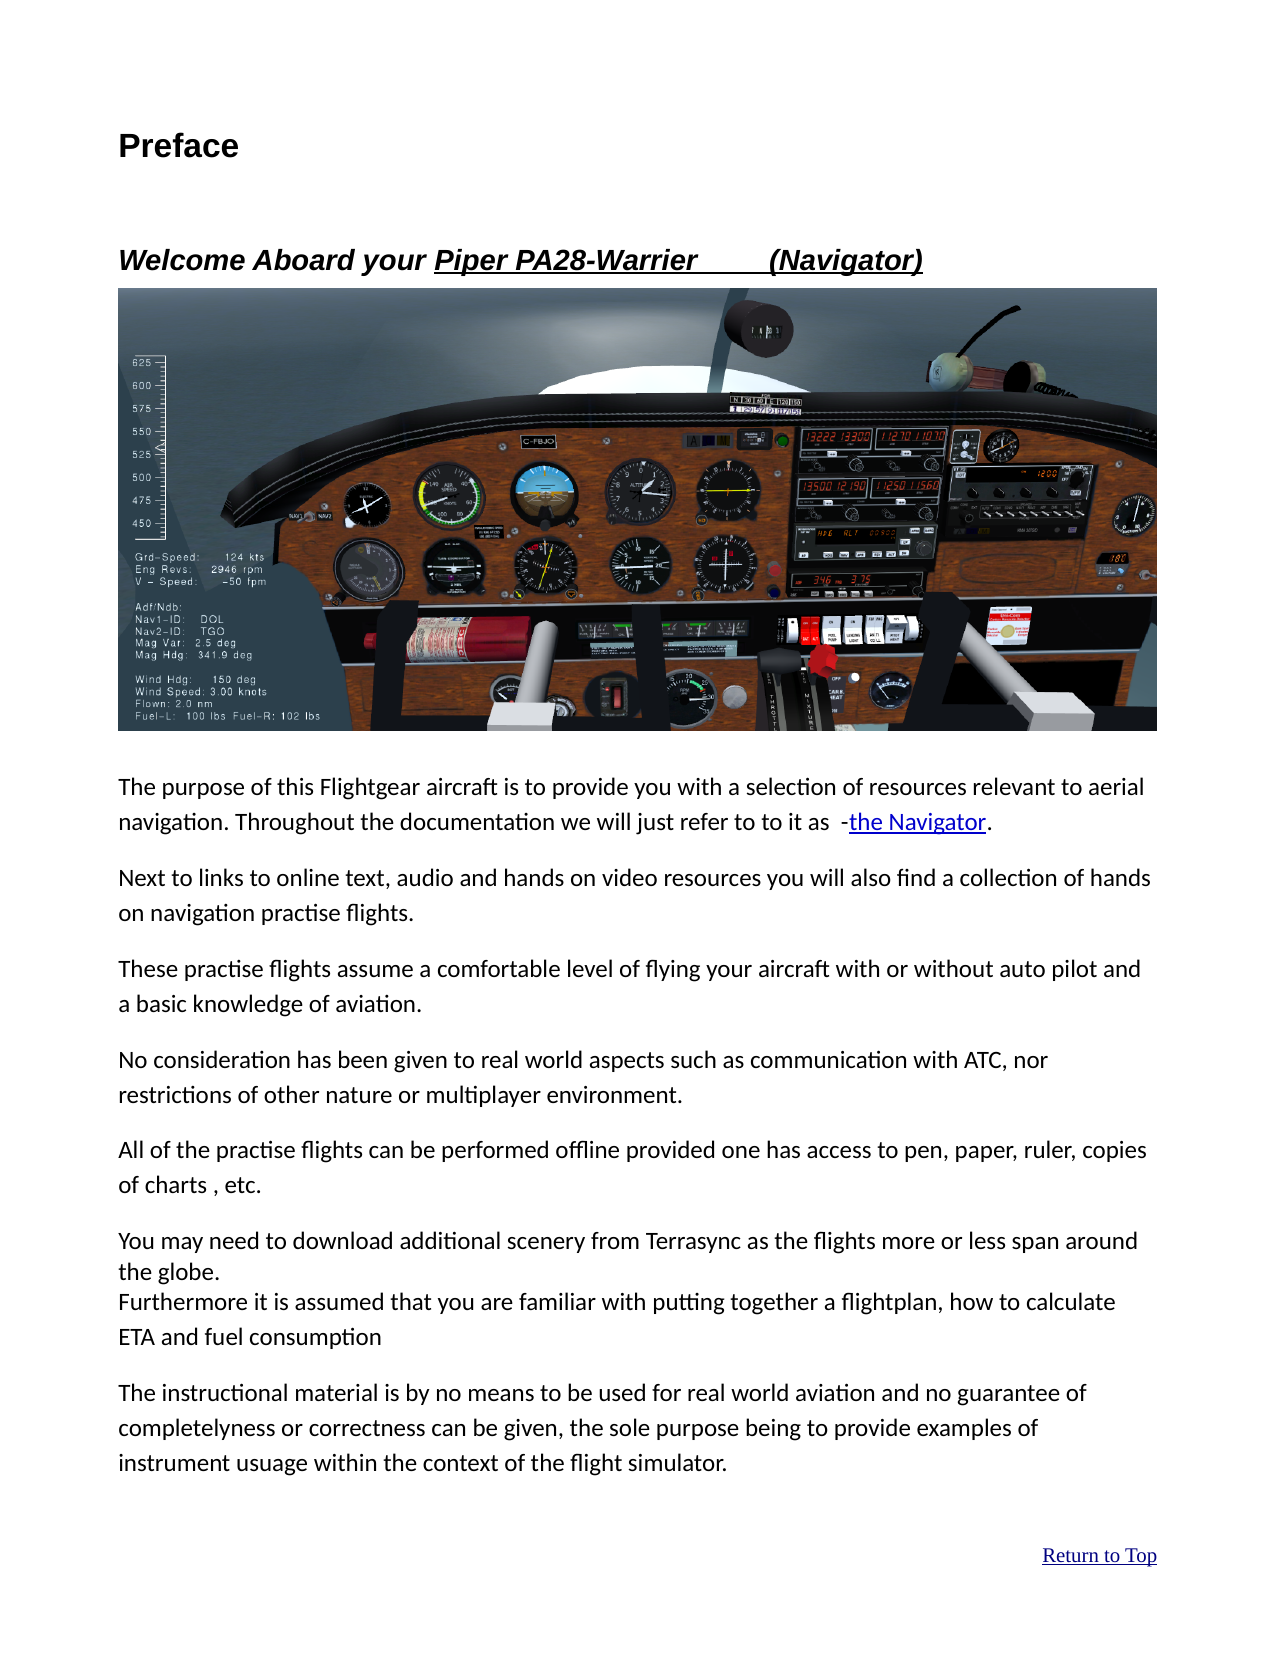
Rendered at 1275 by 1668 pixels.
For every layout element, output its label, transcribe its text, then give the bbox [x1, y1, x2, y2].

text Next to links to online text, audio and hands on video resources you will also find a collection of hands on navigation practise flights. [118, 862, 1157, 928]
picture [118, 288, 1157, 731]
subtitle Preface [118, 125, 1157, 164]
text The purpose of this Flightgear aircraft is to provide you with a selection of resources relevant to aerial navigation. Throughout the documentation we will just refer to to it as -the Navigator. [118, 771, 1157, 837]
text No consideration has been given to real world aspects such as communication with ATC, nor restrictions of other nature or multiplayer environment. [118, 1044, 1157, 1109]
text All of the practise flights can be performed offline provided one has access to pen, paper, ruler, copies of charts , etc. [118, 1135, 1157, 1200]
text You may need to download additional scenery from Terrasync as the flights more or less span around the globe. [118, 1226, 1157, 1287]
subtitle Welcome Aboard your Piper PA28-Warrier (Navigator) [118, 243, 1157, 276]
text The instructional material is by no means to be used for real world aviation and no guarantee of completelyness or correctness can be given, the sole purpose being to provide examples of instrument usuage within the context of the flight simulator. [118, 1377, 1157, 1478]
text These practise flights assume a comfortable level of flying your aircraft with or without auto pilot and a basic knowledge of aviation. [118, 953, 1157, 1018]
text Furthermore it is assumed that you are familiar with putting together a flightplan, how to calculate ETA and fuel consumption [118, 1287, 1157, 1352]
